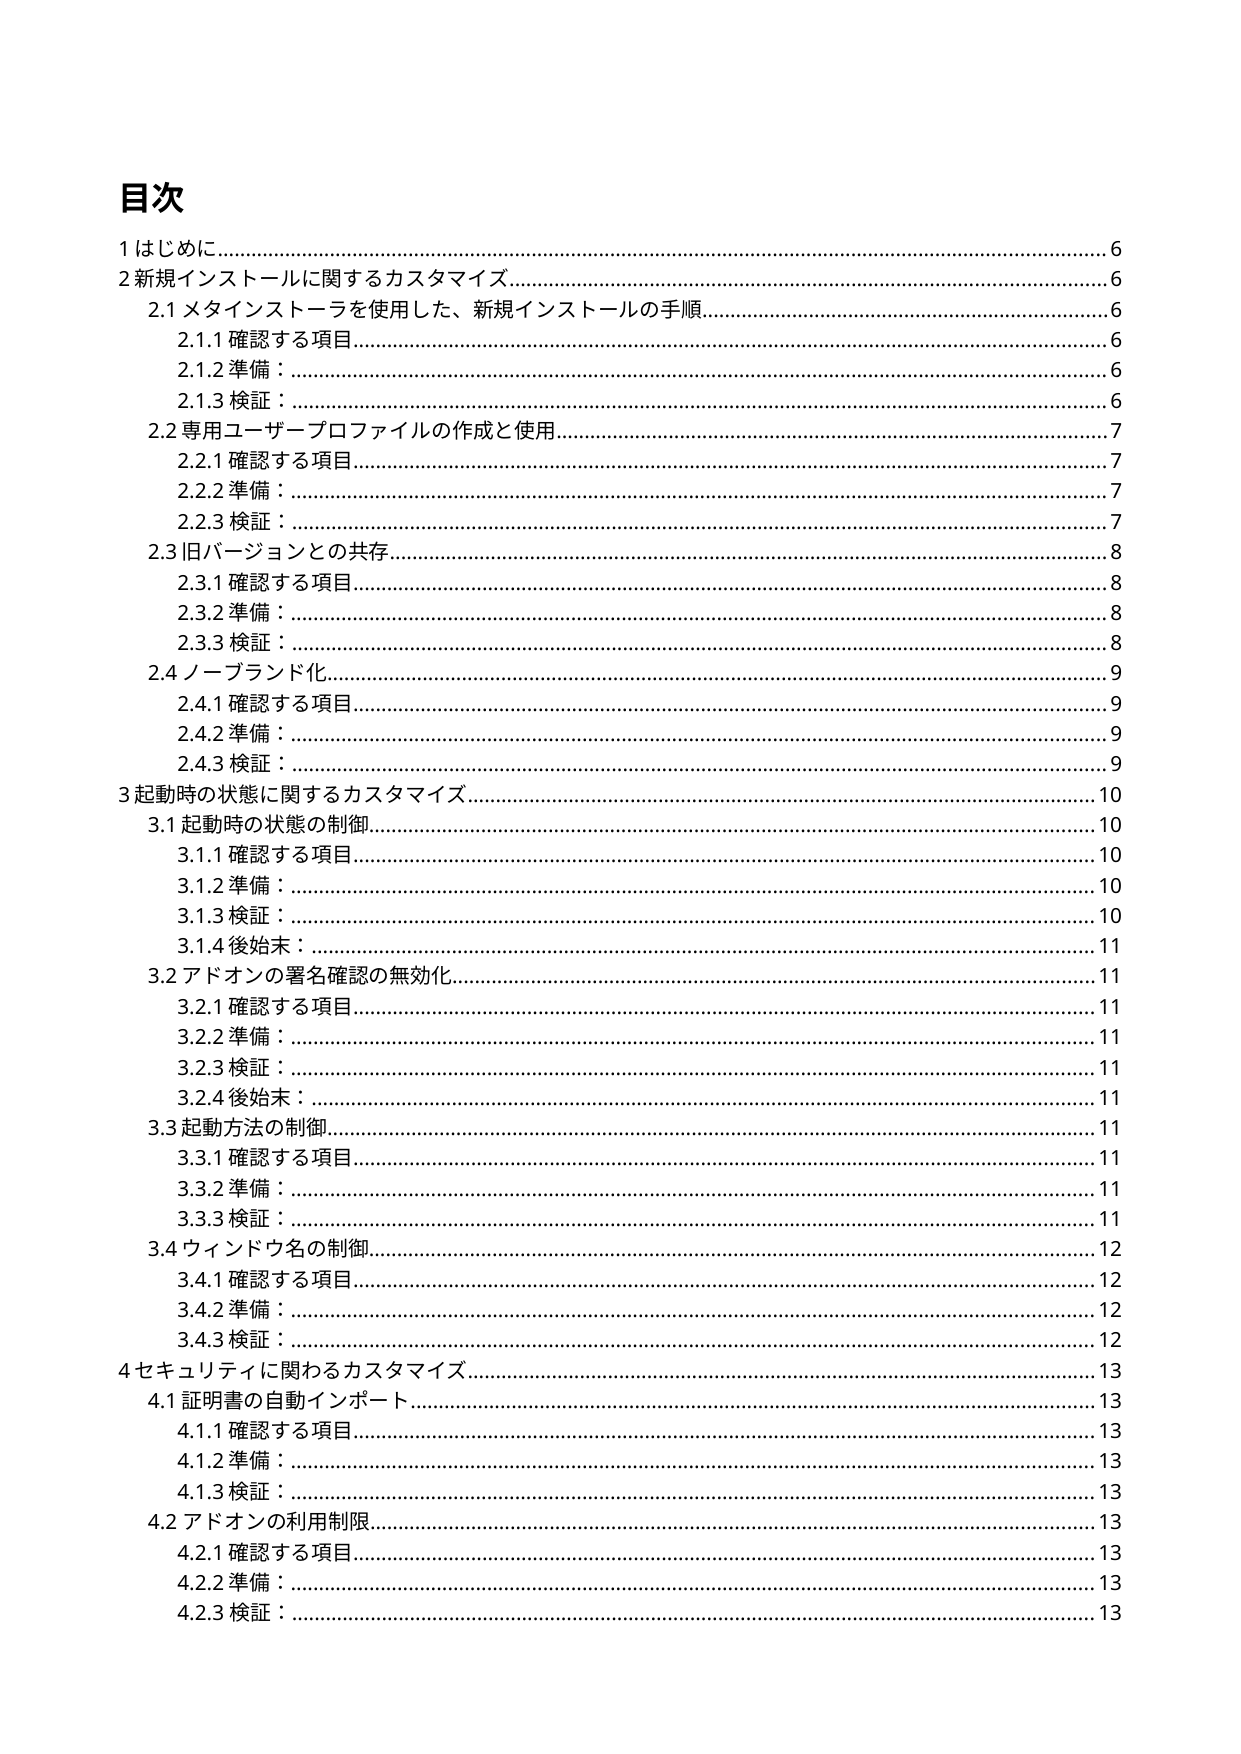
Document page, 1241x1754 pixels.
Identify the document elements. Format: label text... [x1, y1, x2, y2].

text 3.4ウィンドウ名の制御 12 [148, 1233, 1122, 1263]
text 2新規インストールに関するカスタマイズ 6 [118, 263, 1122, 293]
text 2.2.3 検証： 7 [177, 505, 1122, 535]
text 3.2.2準備： 11 [177, 1020, 1122, 1051]
text 2.4.1確認する項目 9 [177, 687, 1122, 717]
text 4セキュリティに関わるカスタマイズ 13 [118, 1354, 1122, 1384]
text 2.3旧バージョンとの共存 8 [148, 535, 1122, 566]
text 2.2.2準備： 7 [177, 475, 1122, 505]
text 4.1.2準備： 13 [177, 1445, 1122, 1475]
text 2.1.3 検証： 6 [177, 384, 1122, 414]
text 2.1.2準備： 6 [177, 353, 1122, 384]
text 1はじめに 6 [118, 232, 1122, 263]
text 3.1.2準備： 10 [177, 869, 1122, 899]
text 3.1.1確認する項目 10 [177, 838, 1122, 869]
text 2.2.1確認する項目 7 [177, 444, 1122, 475]
text 3.2アドオンの署名確認の無効化 11 [148, 960, 1122, 990]
text 2.4.3 検証： 9 [177, 748, 1122, 778]
text 4.1証明書の自動インポート 13 [148, 1384, 1122, 1414]
text 3.2.3検証： 11 [177, 1051, 1122, 1081]
text 4.2.2準備： 13 [177, 1566, 1122, 1596]
text 2.4ノーブランド化 9 [148, 657, 1122, 687]
text 3.3.2準備： 11 [177, 1172, 1122, 1202]
text 3.4.2準備： 12 [177, 1293, 1122, 1323]
text 3.1起動時の状態の制御 10 [148, 808, 1122, 838]
text 2.3.2準備： 8 [177, 596, 1122, 626]
text 2.1.1確認する項目 6 [177, 323, 1122, 353]
text 2.4.2準備： 9 [177, 717, 1122, 748]
text 2.3.3 検証： 8 [177, 626, 1122, 657]
text 4.2 アドオンの利用制限 13 [148, 1505, 1122, 1536]
text 3.3起動方法の制御 11 [148, 1111, 1122, 1142]
text 3.3.3検証： 11 [177, 1202, 1122, 1233]
text 3.1.3検証： 10 [177, 899, 1122, 929]
text 2.2専用ユーザープロファイルの作成と使用 7 [148, 414, 1122, 444]
text 4.1.1確認する項目 13 [177, 1414, 1122, 1445]
text 4.1.3検証： 13 [177, 1475, 1122, 1505]
text 3.2.1確認する項目 11 [177, 990, 1122, 1020]
text 3.3.1確認する項目 11 [177, 1142, 1122, 1172]
text 2.3.1確認する項目 8 [177, 566, 1122, 596]
text 3.2.4後始末： 11 [177, 1081, 1122, 1111]
text 3.4.3検証： 12 [177, 1323, 1122, 1354]
text 4.2.3 検証： 13 [177, 1596, 1122, 1627]
text 3起動時の状態に関するカスタマイズ 10 [118, 778, 1122, 808]
subtitle 目次 [118, 172, 1122, 220]
text 2.1メタインストーラを使用した、新規インストールの手順 6 [148, 293, 1122, 323]
text 3.4.1確認する項目 12 [177, 1263, 1122, 1293]
text 4.2.1確認する項目 13 [177, 1536, 1122, 1566]
text 3.1.4後始末： 11 [177, 929, 1122, 960]
